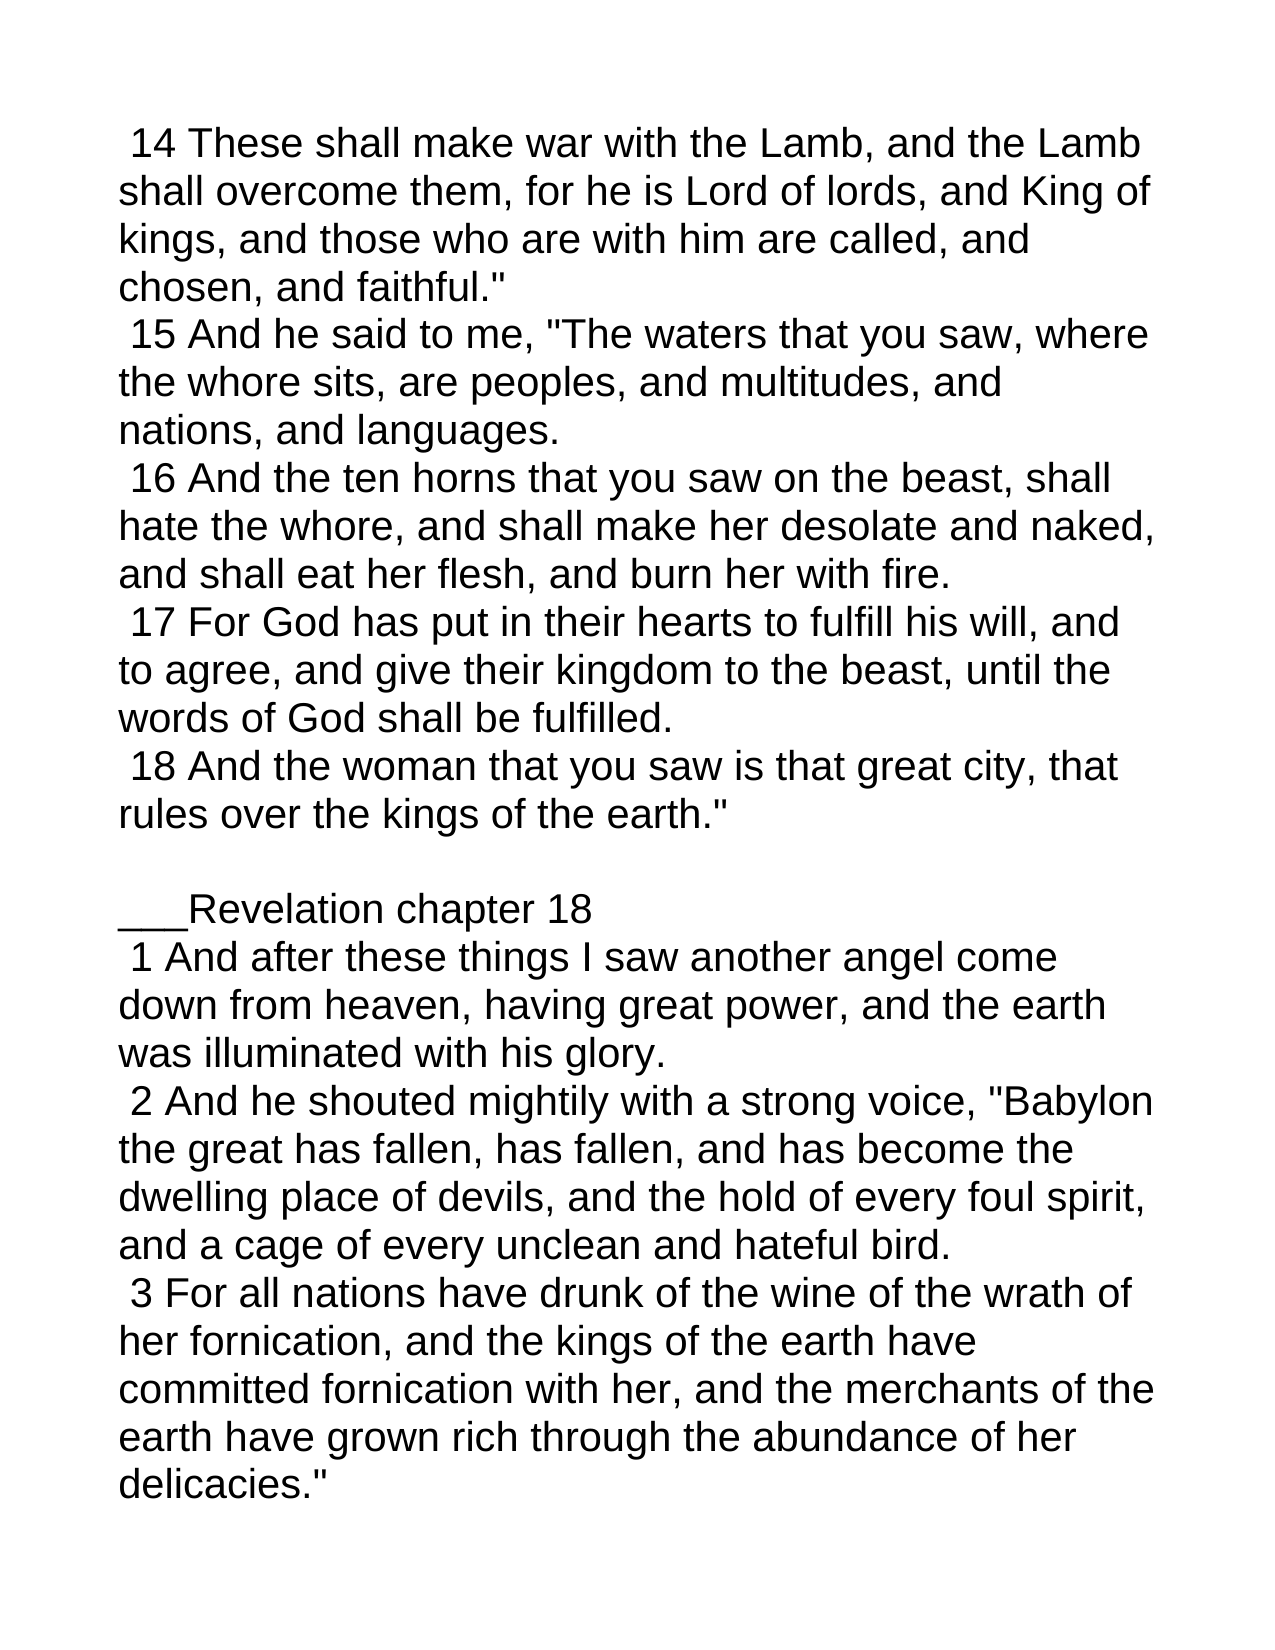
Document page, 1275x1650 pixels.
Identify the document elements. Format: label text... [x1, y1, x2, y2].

text 2 And he shouted mightily with a strong voice, "Babylon the great has fallen, has fallen, and has become the dwelling place of devils, and the hold of every foul spirit, and a cage of every unclean and hateful bird. [118, 1076, 1157, 1268]
text 1 And after these things I saw another angel come down from heaven, having great power, and the earth was illuminated with his glory. [118, 933, 1157, 1076]
text ___Revelation chapter 18 [118, 885, 1157, 933]
text 16 And the ten horns that you saw on the beast, shall hate the whore, and shall make her desolate and naked, and shall eat her flesh, and burn her with fire. [118, 453, 1157, 597]
text 14 These shall make war with the Lamb, and the Lamb shall overcome them, for he is Lord of lords, and King of kings, and those who are with him are called, and chosen, and faithful." [118, 118, 1157, 310]
text 3 For all nations have drunk of the wine of the wrath of her fornication, and the kings of the earth have committed fornication with her, and the merchants of the earth have grown rich through the abundance of her delicacies." [118, 1268, 1157, 1508]
text 18 And the woman that you saw is that great city, that rules over the kings of the earth." [118, 741, 1157, 837]
text 15 And he said to me, "The waters that you saw, where the whore sits, are peoples, and multitudes, and nations, and languages. [118, 310, 1157, 453]
text 17 For God has put in their hearts to fulfill his will, and to agree, and give their kingdom to the beast, until the words of God shall be fulfilled. [118, 597, 1157, 741]
